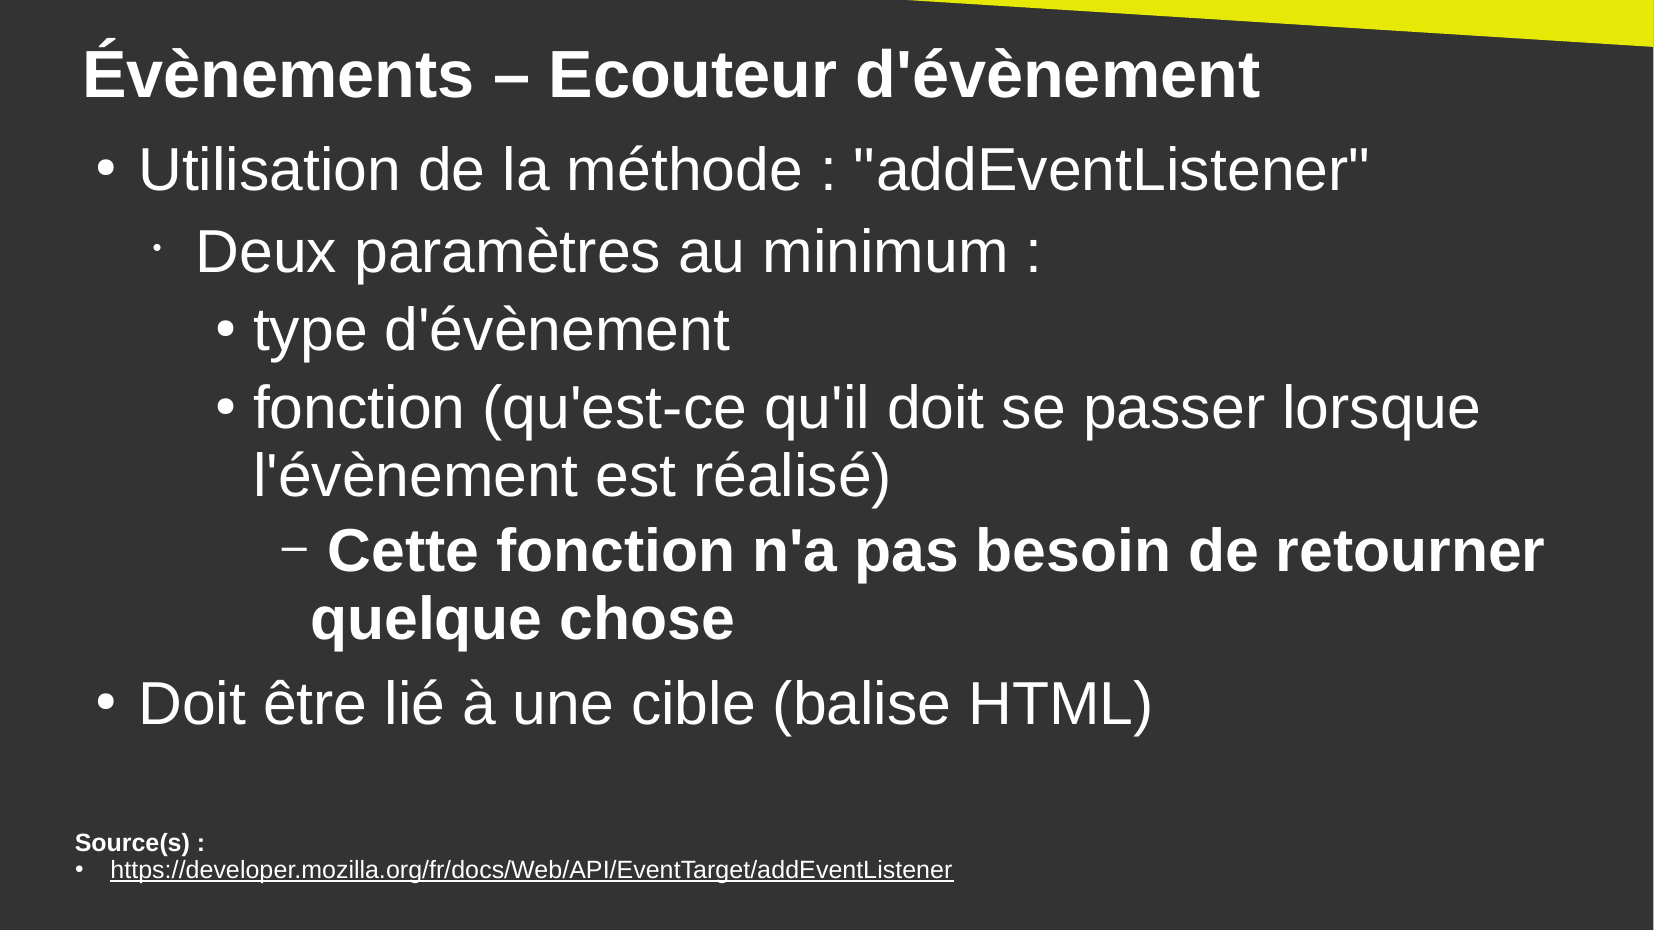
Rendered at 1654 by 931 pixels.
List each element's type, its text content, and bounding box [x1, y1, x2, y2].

title Évènements – Ecouteur d'évènement [82, 37, 1571, 114]
list Utilisation de la méthode : "addEventListener" Deux paramètres au minimum : type d'évènement fonction (qu'est-ce qu'il doit se passer lorsque l'évènement est réalisé) Cette fonction n'a pas besoin de retourner quelque chose Doit être lié à une cible (balise HTML) [80, 135, 1620, 745]
text_box Source(s) : https://developer.mozilla.org/fr/docs/Web/API/EventTarget/addEventListener [60, 820, 1583, 892]
text_box [906, 0, 1654, 47]
